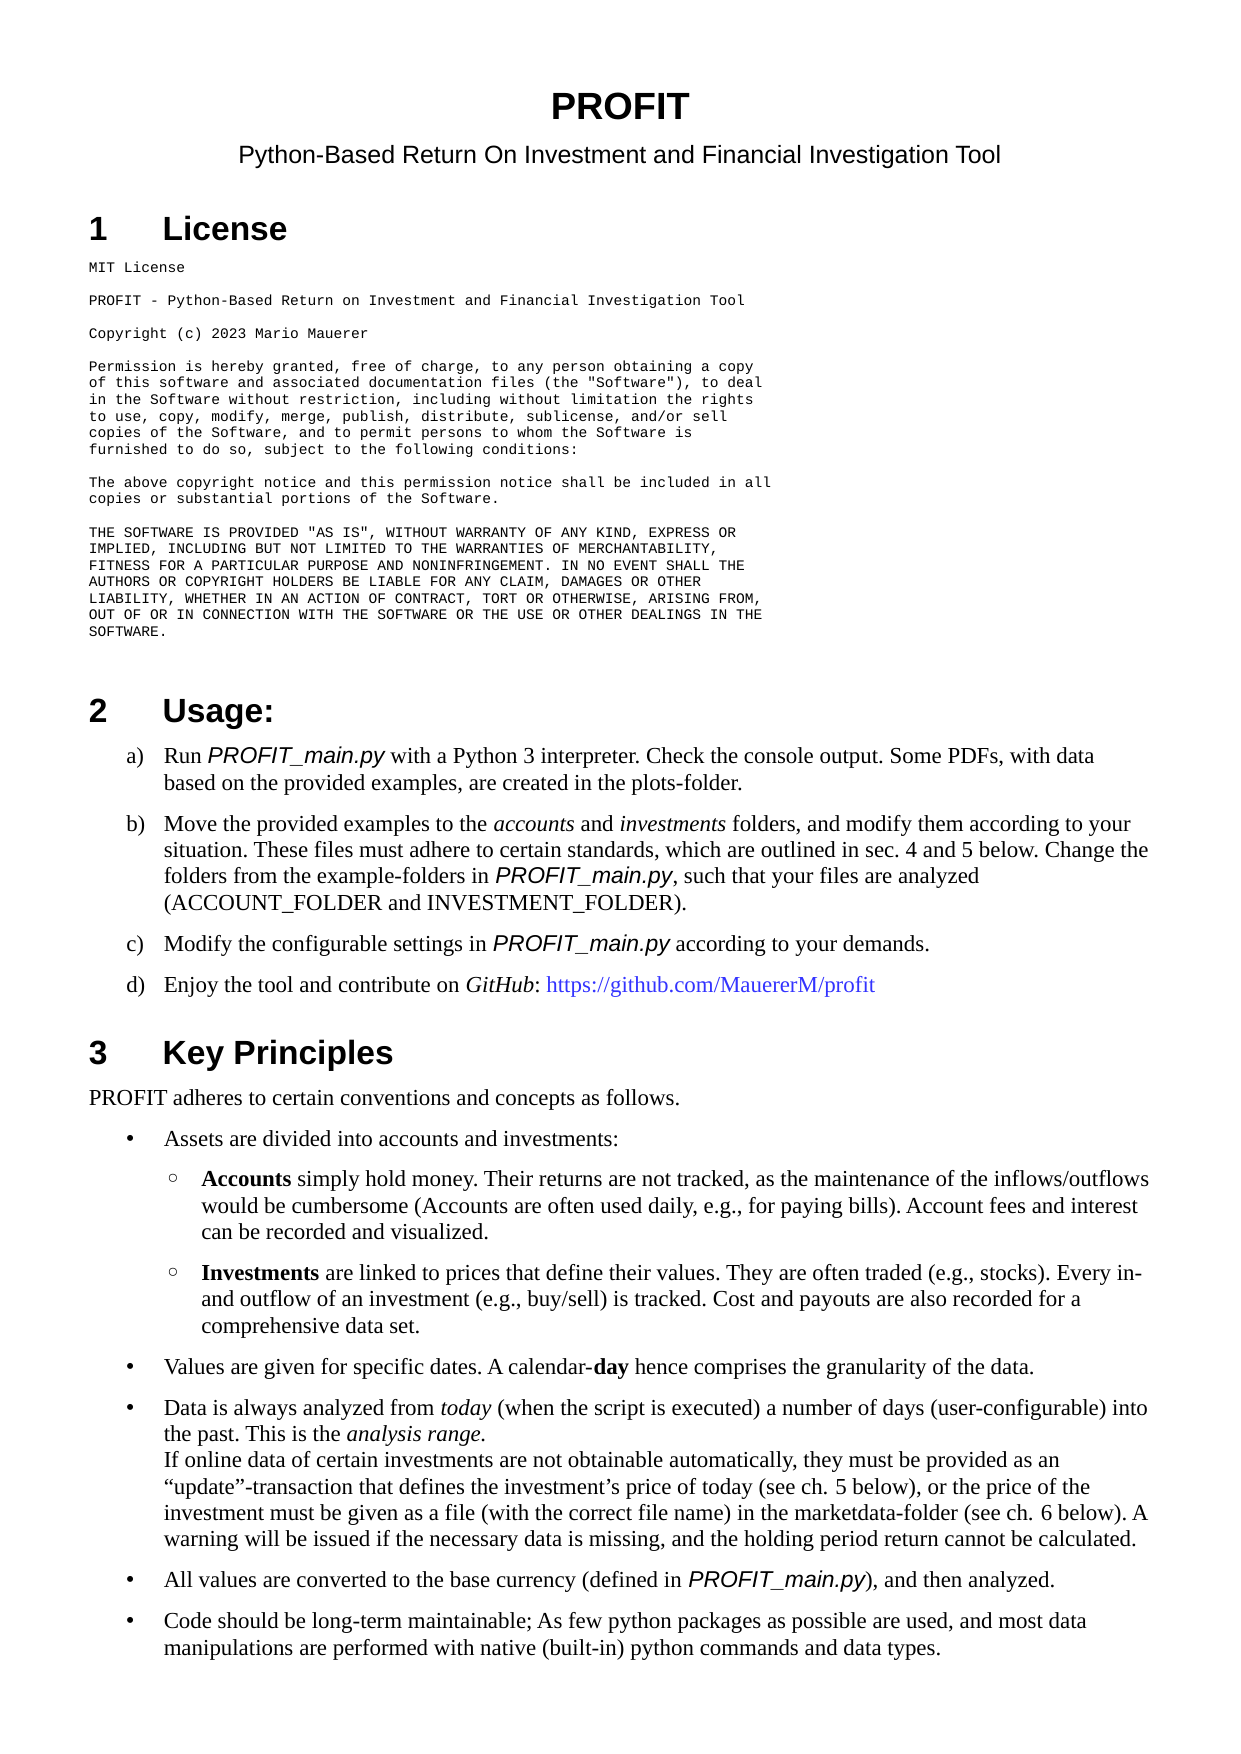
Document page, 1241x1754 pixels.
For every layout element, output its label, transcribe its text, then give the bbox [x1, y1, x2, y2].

text furnished to do so, subject to the following conditions: [88, 442, 1152, 458]
list Run PROFIT_main.py with a Python 3 interpreter. Check the console output. Some PDFs, with data based on the provided examples, are created in the plots-folder. [126, 742, 1152, 795]
text of this software and associated documentation files (the "Software"), to deal [88, 376, 1152, 392]
list Code should be long-term maintainable; As few python packages as possible are used, and most data manipulations are performed with native (built-in) python commands and data types. [126, 1607, 1152, 1660]
list Values are given for specific dates. A calendar-day hence comprises the granularity of the data. [126, 1353, 1152, 1379]
subtitle Usage: [88, 691, 1152, 730]
list All values are converted to the base currency (defined in PROFIT_main.py), and then analyzed. [126, 1566, 1152, 1593]
text IMPLIED, INCLUDING BUT NOT LIMITED TO THE WARRANTIES OF MERCHANTABILITY, [88, 541, 1152, 558]
list Investments are linked to prices that define their values. They are often traded (e.g., stocks). Every in- and outflow of an investment (e.g., buy/sell) is tracked. Cost and payouts are also recorded for a comprehensive data set. [163, 1259, 1152, 1338]
subtitle License [88, 209, 1152, 247]
text copies of the Software, and to permit persons to whom the Software is [88, 425, 1152, 442]
list Assets are divided into accounts and investments: [126, 1124, 1152, 1151]
list Data is always analyzed from today (when the script is executed) a number of days (user-configurable) into the past. This is the analysis range. If online data of certain investments are not obtainable automatically, they must be provided as an “update”-transaction that defines the investment’s price of today (see ch. 5 below), or the price of the investment must be given as a file (with the correct file name) in the marketdata-folder (see ch. 6 below). A warning will be issued if the necessary data is missing, and the holding period return cannot be calculated. [126, 1394, 1152, 1552]
subtitle PROFIT [88, 84, 1152, 128]
text PROFIT - Python-Based Return on Investment and Financial Investigation Tool [88, 293, 1152, 309]
text MIT License [88, 260, 1152, 276]
text PROFIT adheres to certain conventions and concepts as follows. [88, 1084, 1152, 1110]
list Enjoy the tool and contribute on GitHub: https://github.com/MauererM/profit [126, 971, 1152, 997]
text copies or substantial portions of the Software. [88, 492, 1152, 508]
text in the Software without restriction, including without limitation the rights [88, 392, 1152, 409]
text Python-Based Return On Investment and Financial Investigation Tool [88, 140, 1152, 169]
text The above copyright notice and this permission notice shall be included in all [88, 475, 1152, 492]
text Copyright (c) 2023 Mario Mauerer [88, 326, 1152, 343]
text LIABILITY, WHETHER IN AN ACTION OF CONTRACT, TORT OR OTHERWISE, ARISING FROM, [88, 591, 1152, 608]
text FITNESS FOR A PARTICULAR PURPOSE AND NONINFRINGEMENT. IN NO EVENT SHALL THE [88, 558, 1152, 574]
text Permission is hereby granted, free of charge, to any person obtaining a copy [88, 359, 1152, 376]
text AUTHORS OR COPYRIGHT HOLDERS BE LIABLE FOR ANY CLAIM, DAMAGES OR OTHER [88, 574, 1152, 591]
list Accounts simply hold money. Their returns are not tracked, as the maintenance of the inflows/outflows would be cumbersome (Accounts are often used daily, e.g., for paying bills). Account fees and interest can be recorded and visualized. [163, 1166, 1152, 1244]
text to use, copy, modify, merge, publish, distribute, sublicense, and/or sell [88, 409, 1152, 425]
list Move the provided examples to the accounts and investments folders, and modify them according to your situation. These files must adhere to certain standards, which are outlined in sec. 4 and 5 below. Change the folders from the example-folders in PROFIT_main.py, such that your files are analyzed (ACCOUNT_FOLDER and INVESTMENT_FOLDER). [126, 809, 1152, 915]
text SOFTWARE. [88, 624, 1152, 641]
text THE SOFTWARE IS PROVIDED "AS IS", WITHOUT WARRANTY OF ANY KIND, EXPRESS OR [88, 525, 1152, 541]
list Modify the configurable settings in PROFIT_main.py according to your demands. [126, 930, 1152, 956]
text OUT OF OR IN CONNECTION WITH THE SOFTWARE OR THE USE OR OTHER DEALINGS IN THE [88, 608, 1152, 624]
subtitle Key Principles [88, 1032, 1152, 1071]
